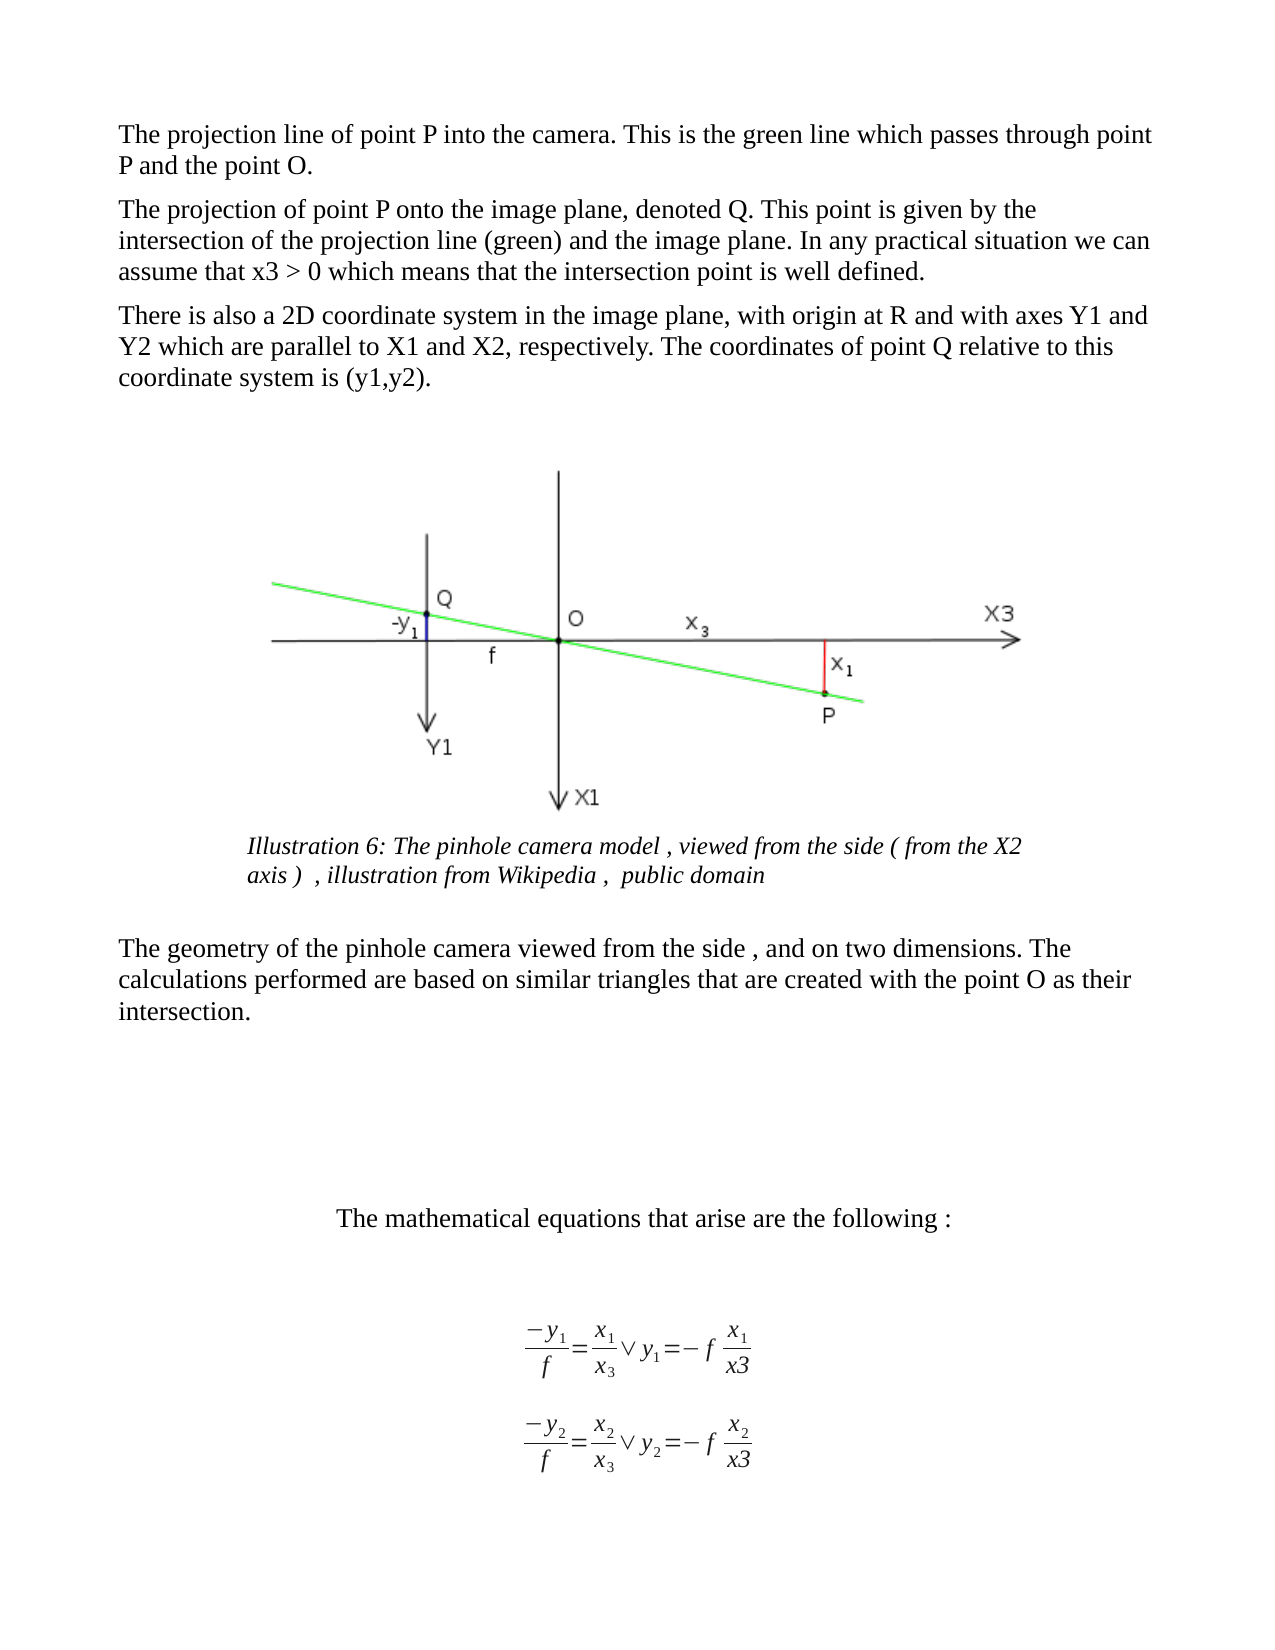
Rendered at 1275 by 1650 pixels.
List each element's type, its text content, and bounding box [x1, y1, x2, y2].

text The projection of point P onto the image plane, denoted Q. This point is given by the intersection of the projection line (green) and the image plane. In any practical situation we can assume that x3 > 0 which means that the intersection point is well defined. [118, 193, 1157, 286]
text The projection line of point P into the camera. This is the green line which passes through point P and the point O. [118, 118, 1157, 180]
picture [247, 461, 1029, 832]
text The mathematical equations that arise are the following : [118, 1202, 1157, 1233]
text Illustration 6: The pinhole camera model , viewed from the side ( from the X2 axis ) , illustration from Wikipedia , public domain [247, 832, 1028, 889]
text The geometry of the pinhole camera viewed from the side , and on two dimensions. The calculations performed are based on similar triangles that are created with the point O as their intersection. [118, 932, 1157, 1026]
text There is also a 2D coordinate system in the image plane, with origin at R and with axes Y1 and Y2 which are parallel to X1 and X2, respectively. The coordinates of point Q relative to this coordinate system is (y1,y2). [118, 299, 1157, 392]
